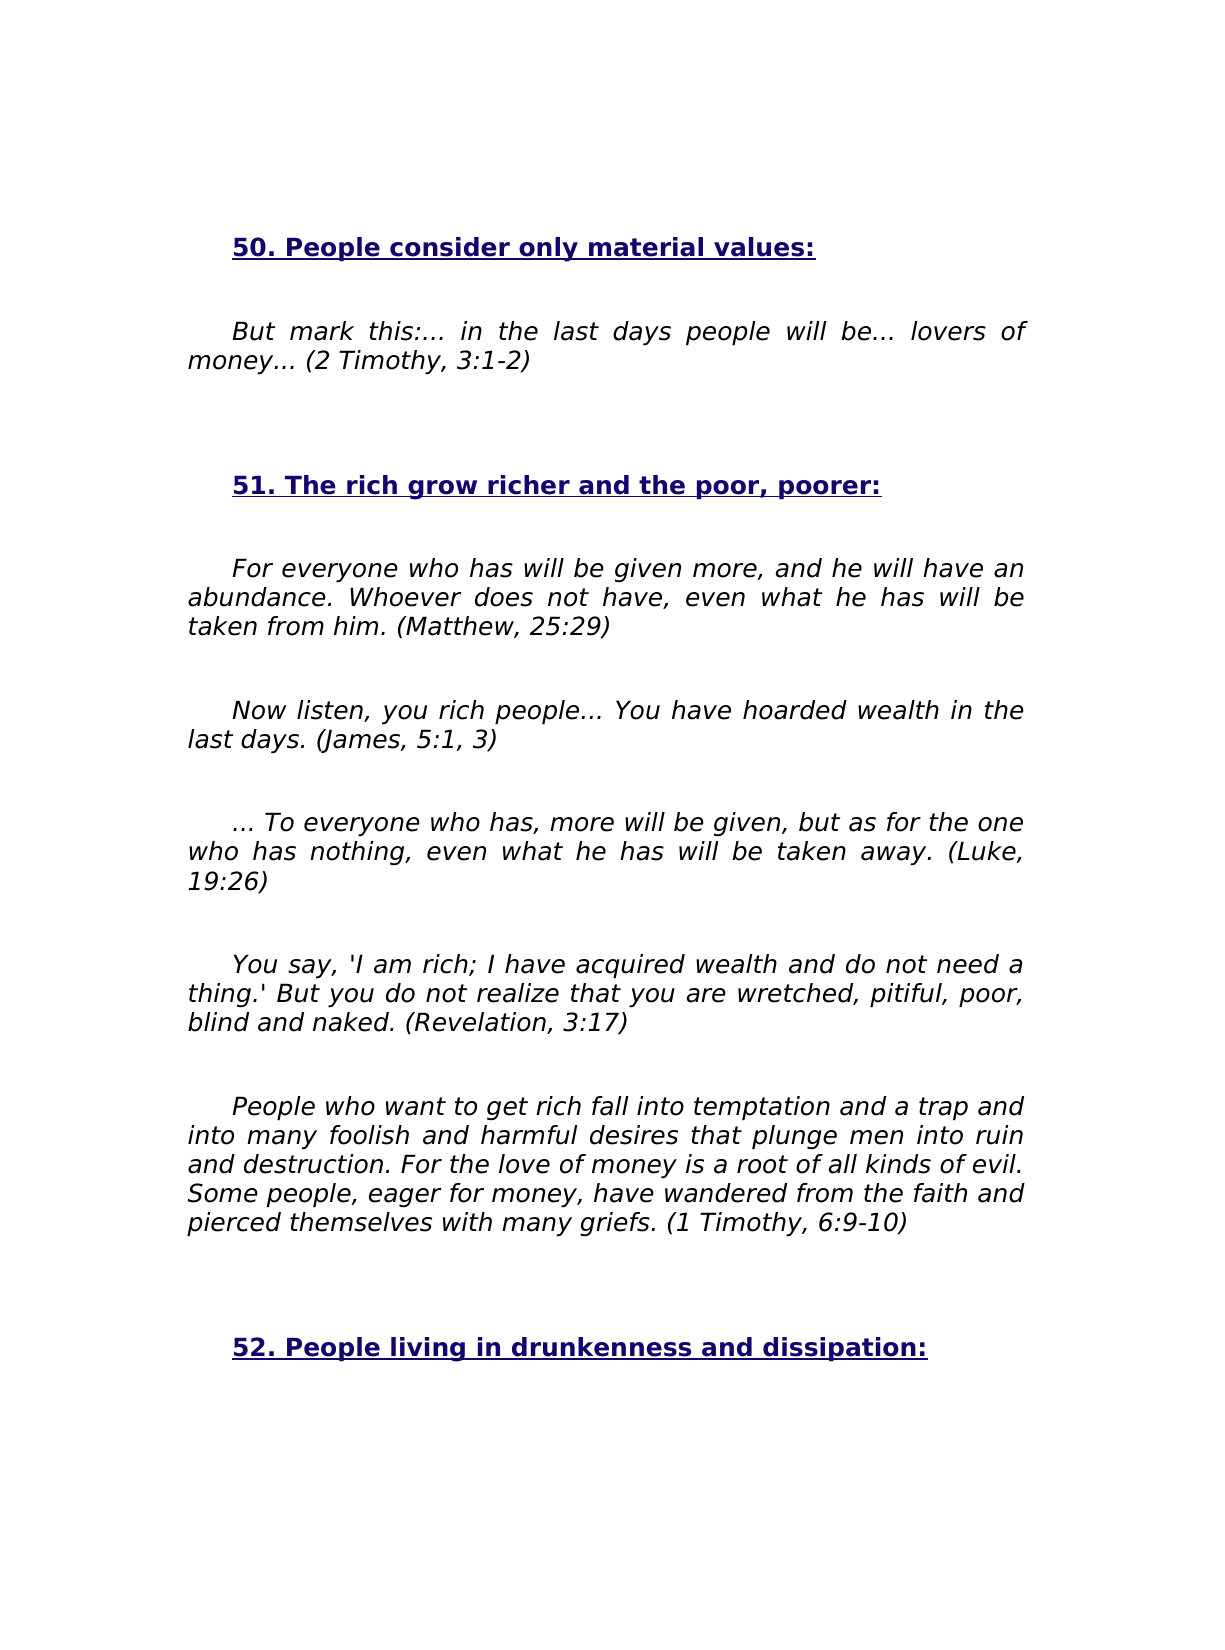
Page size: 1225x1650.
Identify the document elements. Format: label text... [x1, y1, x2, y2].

text 52. People living in drunkenness and dissipation: [187, 1333, 1037, 1362]
text People who want to get rich fall into temptation and a trap and into many foolish and harmful desires that plunge men into ruin and destruction. For the love of money is a root of all kinds of evil. Some people, eager for money, have wandered from the faith and pierced themselves with many griefs. (1 Timothy, 6:9-10) [187, 1092, 1026, 1237]
text ... To everyone who has, more will be given, but as for the one who has nothing, even what he has will be taken away. (Luke, 19:26) [187, 808, 1026, 896]
text But mark this:... in the last days people will be... lovers of money... (2 Timothy, 3:1-2) [187, 317, 1026, 375]
text Now listen, you rich people... You have hoarded wealth in the last days. (James, 5:1, 3) [187, 696, 1026, 754]
text 51. The rich grow richer and the poor, poorer: [187, 471, 1037, 500]
text For everyone who has will be given more, and he will have an abundance. Whoever does not have, even what he has will be taken from him. (Matthew, 25:29) [187, 554, 1026, 642]
text You say, 'I am rich; I have acquired wealth and do not need a thing.' But you do not realize that you are wretched, pitiful, poor, blind and naked. (Revelation, 3:17) [187, 950, 1026, 1037]
text 50. People consider only material values: [187, 233, 1037, 262]
